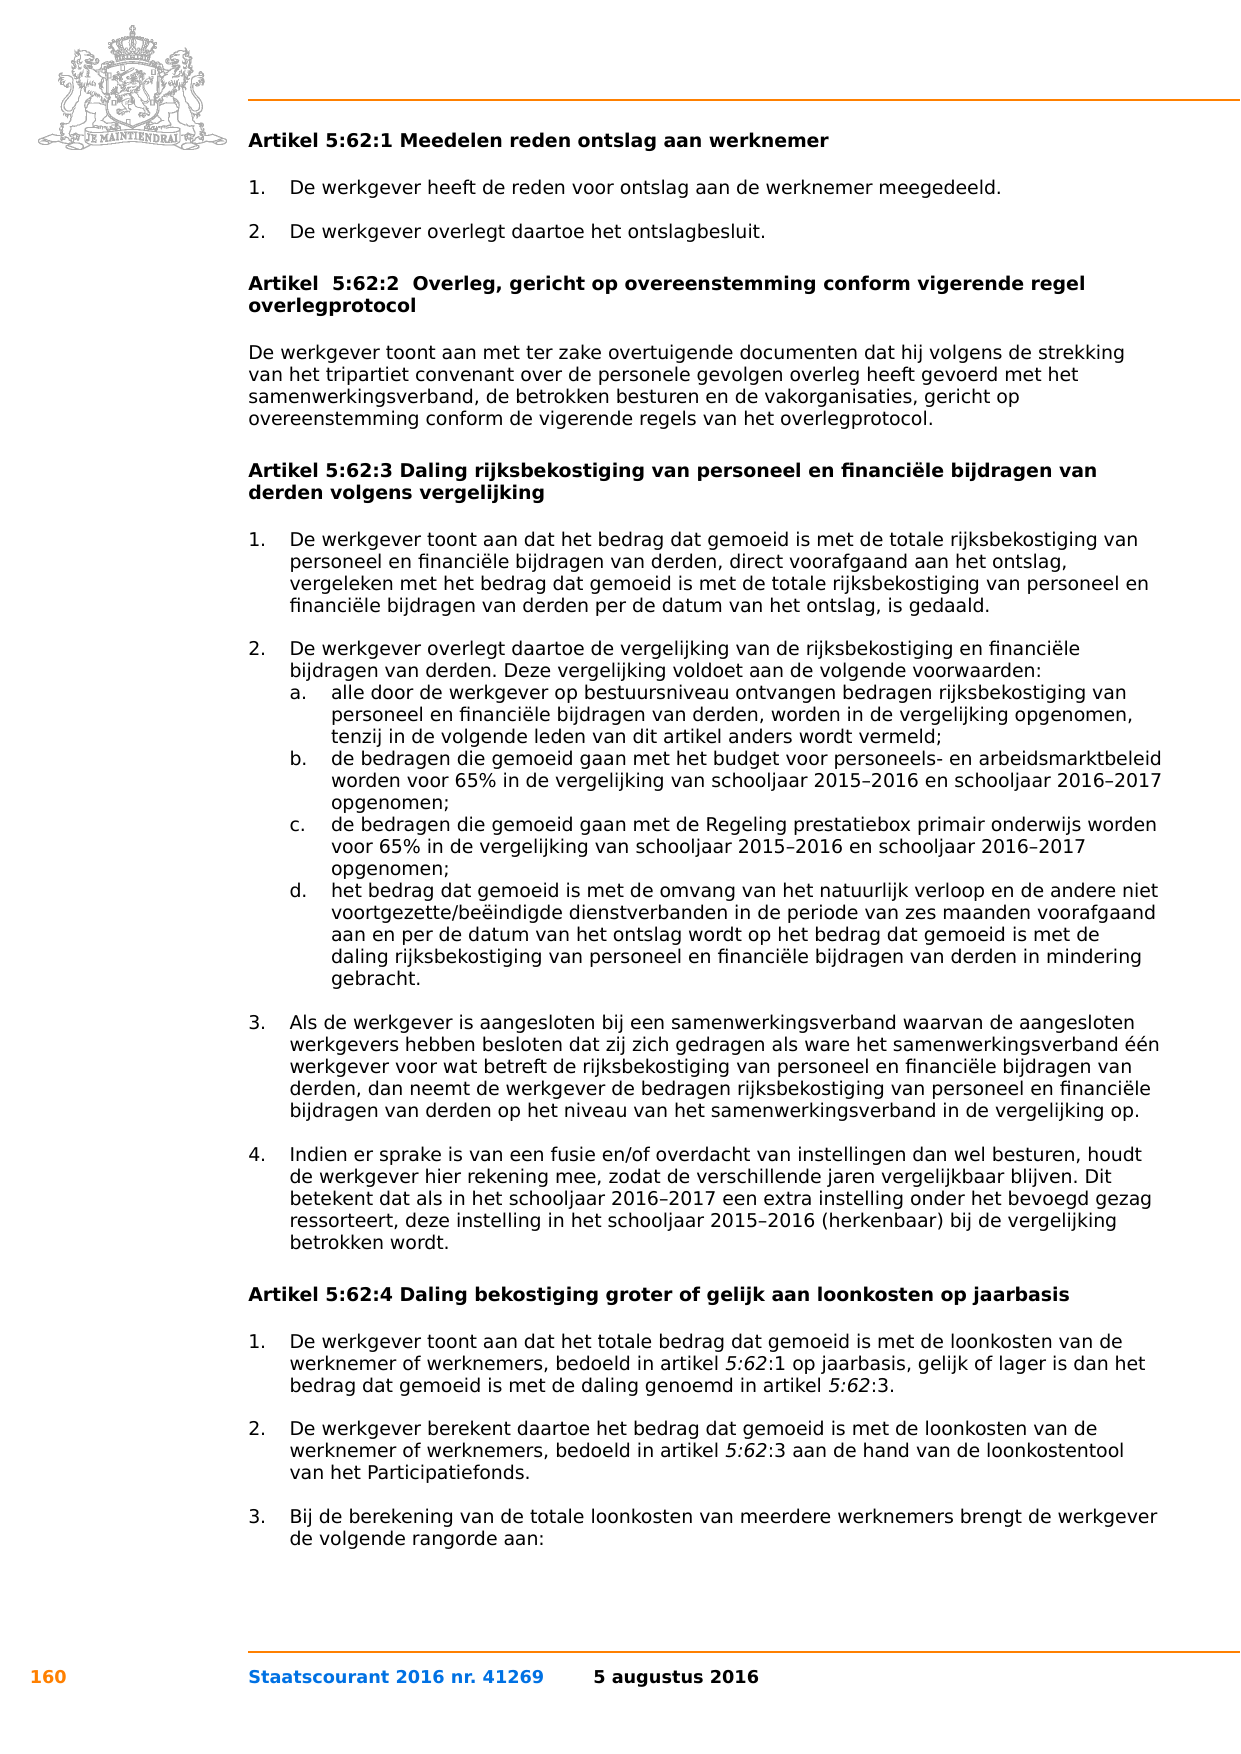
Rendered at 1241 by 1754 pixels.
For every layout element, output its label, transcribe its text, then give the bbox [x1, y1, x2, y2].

subtitle Artikel 5:62:1 Meedelen reden ontslag aan werknemer [248, 130, 1163, 152]
text c. de bedragen die gemoeid gaan met de Regeling prestatiebox primair onderwijs worden voor 65% in de vergelijking van schooljaar 2015–2016 en schooljaar 2016–2017 opgenomen; [289, 814, 1163, 880]
picture [38, 25, 227, 150]
text 1. De werkgever toont aan dat het totale bedrag dat gemoeid is met de loonkosten van de werknemer of werknemers, bedoeld in artikel 5:62:1 op jaarbasis, gelijk of lager is dan het bedrag dat gemoeid is met de daling genoemd in artikel 5:62:3. [248, 1331, 1163, 1396]
subtitle Artikel 5:62:4 Daling bekostiging groter of gelijk aan loonkosten op jaarbasis [248, 1283, 1163, 1306]
subtitle Artikel 5:62:2 Overleg, gericht op overeenstemming conform vigerende regel overlegprotocol [248, 273, 1163, 317]
text 3. Bij de berekening van de totale loonkosten van meerdere werknemers brengt de werkgever de volgende rangorde aan: [248, 1506, 1163, 1550]
text a. alle door de werkgever op bestuursniveau ontvangen bedragen rijksbekostiging van personeel en financiële bijdragen van derden, worden in de vergelijking opgenomen, tenzij in de volgende leden van dit artikel anders wordt vermeld; [289, 682, 1163, 748]
text 1. De werkgever toont aan dat het bedrag dat gemoeid is met de totale rijksbekostiging van personeel en financiële bijdragen van derden, direct voorafgaand aan het ontslag, vergeleken met het bedrag dat gemoeid is met de totale rijksbekostiging van personeel en financiële bijdragen van derden per de datum van het ontslag, is gedaald. [248, 528, 1163, 616]
text 2. De werkgever overlegt daartoe het ontslagbesluit. [248, 221, 1163, 243]
text 2. De werkgever overlegt daartoe de vergelijking van de rijksbekostiging en financiële bijdragen van derden. Deze vergelijking voldoet aan de volgende voorwaarden: [248, 638, 1163, 682]
text 3. Als de werkgever is aangesloten bij een samenwerkingsverband waarvan de aangesloten werkgevers hebben besloten dat zij zich gedragen als ware het samenwerkingsverband één werkgever voor wat betreft de rijksbekostiging van personeel en financiële bijdragen van derden, dan neemt de werkgever de bedragen rijksbekostiging van personeel en financiële bijdragen van derden op het niveau van het samenwerkingsverband in de vergelijking op. [248, 1012, 1163, 1122]
text 4. Indien er sprake is van een fusie en/of overdacht van instellingen dan wel besturen, houdt de werkgever hier rekening mee, zodat de verschillende jaren vergelijkbaar blijven. Dit betekent dat als in het schooljaar 2016–2017 een extra instelling onder het bevoegd gezag ressorteert, deze instelling in het schooljaar 2015–2016 (herkenbaar) bij de vergelijking betrokken wordt. [248, 1144, 1163, 1253]
text De werkgever toont aan met ter zake overtuigende documenten dat hij volgens de strekking van het tripartiet convenant over de personele gevolgen overleg heeft gevoerd met het samenwerkingsverband, de betrokken besturen en de vakorganisaties, gericht op overeenstemming conform de vigerende regels van het overlegprotocol. [248, 342, 1163, 429]
text b. de bedragen die gemoeid gaan met het budget voor personeels- en arbeidsmarktbeleid worden voor 65% in de vergelijking van schooljaar 2015–2016 en schooljaar 2016–2017 opgenomen; [289, 748, 1163, 814]
subtitle Artikel 5:62:3 Daling rijksbekostiging van personeel en financiële bijdragen van derden volgens vergelijking [248, 459, 1163, 503]
text 2. De werkgever berekent daartoe het bedrag dat gemoeid is met de loonkosten van de werknemer of werknemers, bedoeld in artikel 5:62:3 aan de hand van de loonkostentool van het Participatiefonds. [248, 1418, 1163, 1484]
text d. het bedrag dat gemoeid is met de omvang van het natuurlijk verloop en de andere niet voortgezette/beëindigde dienstverbanden in de periode van zes maanden voorafgaand aan en per de datum van het ontslag wordt op het bedrag dat gemoeid is met de daling rijksbekostiging van personeel en financiële bijdragen van derden in mindering gebracht. [289, 880, 1163, 990]
text 1. De werkgever heeft de reden voor ontslag aan de werknemer meegedeeld. [248, 177, 1163, 199]
